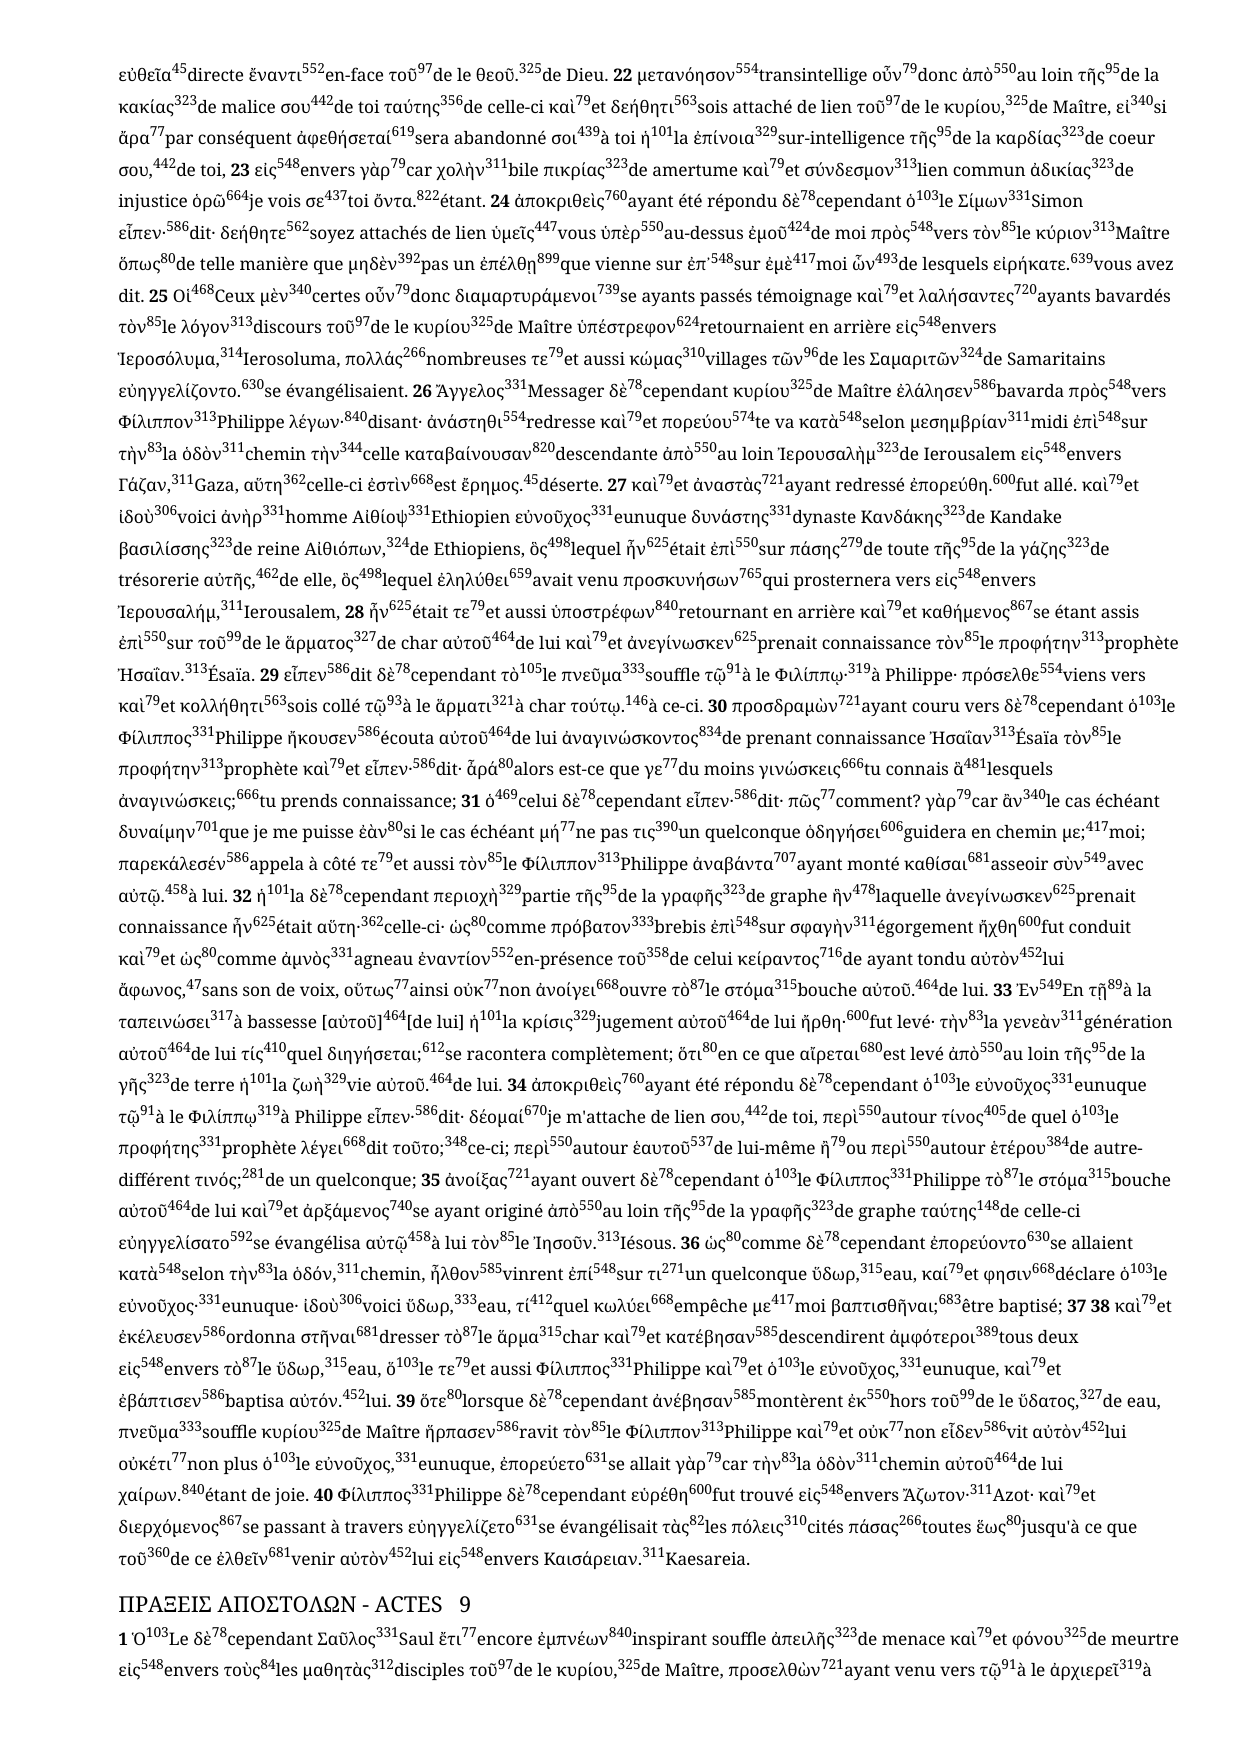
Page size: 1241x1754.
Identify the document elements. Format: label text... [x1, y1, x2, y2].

text 1 Σαῦλος331Saul δὲ78cependant ἦν625était συνευδοκῶν840estimant en bien avec τῇ89à la ἀναιρέσει317à saisie de bas en haut αὐτοῦ.464de lui. Ἐγένετο592Se devint δὲ78cependant ἐν549en ἐκείνῃ142à celle-là τῇ89à la ἡμέρᾳ317à journée διωγμὸς331poursuite μέγας22grand ἐπὶ548sur τὴν83la ἐκκλησίαν311église τὴν478celle ἐν549en Ἱεροσολύμοις,320à Ierosoluma, πάντες389tous δὲ78cependant διεσπάρησαν599furent disséminé κατὰ548selon τὰς82les χώρας310régions τῆς95de la Ἰουδαίας323de Ioudaia καὶ79et Σαμαρείας323de Samareia πλὴν552toutefois τῶν96de les ἀποστόλων.324de envoyés. 2 συνεκόμισαν585portèrent soin ensemble δὲ78cependant τὸν85le Στέφανον313Stephanos ἄνδρες330hommes εὐλαβεῖς21précautionneux καὶ79et ἐποίησαν585firent κοπετὸν313bruit de lamentation μέγαν4grand ἐπ᾽549sur αὐτῷ.458à lui. 3 Σαῦλος331Saul δὲ78cependant ἐλυμαίνετο631se infestait τὴν83la ἐκκλησίαν311église κατὰ548selon τοὺς84les οἴκους312maisons εἰσπορευόμενος,867se allant à l'intérieur, σύρων840traînant τε79et aussi ἄνδρας312hommes καὶ79et γυναῖκας310femmes παρεδίδου625livrait εἰς548envers φυλακήν.311gardiennage. 4 Οἱ363Ceux μὲν79certes οὖν79donc διασπαρέντες759ayants étés disséminés διῆλθον585passèrent à travers εὐαγγελιζόμενοι866se évangélisants τὸν85le λόγον.313discours. 5 Φίλιππος331Philippe δὲ78cependant κατελθὼν721ayant venu de haut en bas εἰς548envers [τὴν]83[la] πόλιν311cité τῆς95de la Σαμαρείας323de Samareia ἐκήρυσσεν625annonçait αὐτοῖς457à eux τὸν85le Χριστόν.313Christ. 6 προσεῖχον624attenaient δὲ78cependant οἱ102les ὄχλοι330foules τοῖς353à ces λεγομένοις881à étants dits ὑπὸ550sous τοῦ97de le Φιλίππου325de Philippe ὁμοθυμαδὸν77en même fureur ἐν549en τῷ354à ce ἀκούειν689écouter αὐτοὺς451eux καὶ79et βλέπειν689regarder τὰ86les σημεῖα314signes ἃ481lesquels ἐποίει.625faisait. 7 πολλοὶ389nombreux γὰρ79car τῶν357de ceux ἐχόντων833de ayants πνεύματα314souffles ἀκάθαρτα5impurs βοῶντα823beuglants φωνῇ317à son de voix μεγάλῃ8à grande ἐξήρχοντο,630se sortaient, πολλοὶ389nombreux δὲ78cependant παραλελυμένοι812ayants étés paralysés καὶ79et χωλοὶ70boiteux ἐθεραπεύθησαν·599furent soigné· 8 ἐγένετο592se devint δὲ78cependant πολλὴ285nombreuse χαρὰ329joie ἐν549en τῇ89à la πόλει317à cité ἐκείνῃ.142à celle-là. 9 Ἀνὴρ331Homme δέ78cependant τις287un quelconque ὀνόματι321à nom Σίμων331Simon προϋπῆρχεν625subsistait auparavant ἐν549en τῇ89à la πόλει317à cité μαγεύων840faisant de la magie καὶ79et ἐξιστάνων840extasiant τὸ87le ἔθνος315ethnie τῆς95de la Σαμαρείας,323de Samareia, λέγων840disant εἶναί689être τινα373un quelconque ἑαυτὸν528lui-même μέγαν,53grand, 10 ᾧ486à lequel προσεῖχον624attenaient πάντες389tous ἀπὸ550au loin μικροῦ65de petit ἕως552jusqu'à ce que μεγάλου65de grand λέγοντες·839disants· οὗτός364celui-ci ἐστιν668est ἡ101la δύναμις329puissance τοῦ97de le θεοῦ325de Dieu ἡ362celle καλουμένη889étante appelée μεγάλη.45grande. 11 προσεῖχον624attenaient δὲ78cependant αὐτῷ458à lui διὰ548par le fait de τὸ348ce ἱκανῷ10à assez-important χρόνῳ319à temps ταῖς88à les μαγείαις316à magies ἐξεστακέναι686avoir extasié αὐτούς.451eux. 12 ὅτε80lorsque δὲ78cependant ἐπίστευσαν585crurent τῷ91à le Φιλίππῳ319à Philippe εὐαγγελιζομένῳ855à se évangélisant περὶ550autour τῆς95de la βασιλείας323de royauté τοῦ97de le θεοῦ325de Dieu καὶ79et τοῦ99de le ὀνόματος327de nom Ἰησοῦ325de Iésous Χριστοῦ,325de Christ, ἐβαπτίζοντο635étaient baptisé ἄνδρες330hommes τε79et aussi καὶ79et γυναῖκες.328femmes. 13 ὁ103le δὲ78cependant Σίμων331Simon καὶ77aussi αὐτὸς542lui-même ἐπίστευσεν586crut καὶ79et βαπτισθεὶς760ayant été baptisé ἦν625était προσκαρτερῶν840endurant auprès τῷ91à le Φιλίππῳ,319à Philippe, θεωρῶν840observant τε79et aussi σημεῖα314signes καὶ79et δυνάμεις310puissances μεγάλας1grandes γινομένας846se devenantes ἐξίστατο.631se extasiait. 14 Ἀκούσαντες720Ayants écoutés δὲ78cependant οἱ102les ἐν549en Ἱεροσολύμοις320à Ierosoluma ἀπόστολοι330envoyés ὅτι80en ce que δέδεκται648s'a accepté ἡ101la Σαμάρεια329Samareia τὸν85le λόγον313discours τοῦ97de le θεοῦ,325de Dieu, ἀπέστειλαν585envoyèrent πρὸς548vers αὐτοὺς451eux Πέτρον313Pierre καὶ79et Ἰωάννην,313Ioannes, 15 οἵτινες497lesquels des quelconques καταβάντες720ayants descendus προσηύξαντο591se prièrent περὶ550autour αὐτῶν463de eux ὅπως80de telle manière que λάβωσιν898que prennent πνεῦμα315souffle ἅγιον·6saint· 16 οὐδέπω77non cependant encore γὰρ79car ἦν625était ἐπ᾽549sur οὐδενὶ378à aucun αὐτῶν463de eux ἐπιπεπτωκός,785ayant tombé dessus, μόνον77seulement δὲ78cependant βεβαπτισμένοι812ayants étés baptisés ὑπῆρχον624subsistaient εἰς548envers τὸ87le ὄνομα315nom τοῦ97de le κυρίου325de Maître Ἰησοῦ.325de Iésous. 17 τότε77alors ἐπετίθεσαν624surposaient τὰς242les χεῖρας310mains ἐπ᾽548sur αὐτοὺς451eux καὶ79et ἐλάμβανον624prenaient πνεῦμα315souffle ἅγιον.6saint. 18 Ἰδὼν721Ayant vu δὲ78cependant ὁ103le Σίμων331Simon ὅτι80en ce que διὰ550par τῆς95de la ἐπιθέσεως323de surposition τῶν94de les χειρῶν322de mains τῶν96de les ἀποστόλων324de envoyés δίδοται680est donné τὸ105le πνεῦμα,333souffle, προσήνεγκεν586apporta αὐτοῖς457à eux χρήματα314choses de besoins 19 λέγων·840disant· δότε553donnez κἀμοὶ420à et moi τὴν83la ἐξουσίαν311autorité ταύτην136celle-ci ἵνα80afin que ᾧ486à lequel ἐὰν340si le cas échéant ἐπιθῶ895que je surpose τὰς242les χεῖρας310mains λαμβάνῃ921que prenne πνεῦμα315souffle ἅγιον.6saint. 20 Πέτρος331Pierre δὲ78cependant εἶπεν586dit πρὸς548vers αὐτόν·452lui· τὸ105le ἀργύριόν333objet d'argent σου442de toi σὺν549avec σοὶ439à toi εἴη700que soit εἰς548envers ἀπώλειαν311perte complète ὅτι80en ce que τὴν83la δωρεὰν311gratification τοῦ97de le θεοῦ325de Dieu ἐνόμισας584tu fis loi διὰ550par χρημάτων326de choses de besoins κτᾶσθαι·690se acquérir· 21 οὐκ77non ἔστιν668est σοι439à toi μερὶς329portion οὐδὲ79non cependant κλῆρος331lot ἐν549en τῷ91à le λόγῳ319à discours τούτῳ,144à celui-ci, ἡ101la γὰρ79car καρδία329coeur σου442de toi οὐκ77non ἔστιν668est εὐθεῖα45directe ἔναντι552en-face τοῦ97de le θεοῦ.325de Dieu. 22 μετανόησον554transintellige οὖν79donc ἀπὸ550au loin τῆς95de la κακίας323de malice σου442de toi ταύτης356de celle-ci καὶ79et δεήθητι563sois attaché de lien τοῦ97de le κυρίου,325de Maître, εἰ340si ἄρα77par conséquent ἀφεθήσεταί619sera abandonné σοι439à toi ἡ101la ἐπίνοια329sur-intelligence τῆς95de la καρδίας323de coeur σου,442de toi, 23 εἰς548envers γὰρ79car χολὴν311bile πικρίας323de amertume καὶ79et σύνδεσμον313lien commun ἀδικίας323de injustice ὁρῶ664je vois σε437toi ὄντα.822étant. 24 ἀποκριθεὶς760ayant été répondu δὲ78cependant ὁ103le Σίμων331Simon εἶπεν·586dit· δεήθητε562soyez attachés de lien ὑμεῖς447vous ὑπὲρ550au-dessus ἐμοῦ424de moi πρὸς548vers τὸν85le κύριον313Maître ὅπως80de telle manière que μηδὲν392pas un ἐπέλθῃ899que vienne sur ἐπ᾽548sur ἐμὲ417moi ὧν493de lesquels εἰρήκατε.639vous avez dit. 25 Οἱ468Ceux μὲν340certes οὖν79donc διαμαρτυράμενοι739se ayants passés témoignage καὶ79et λαλήσαντες720ayants bavardés τὸν85le λόγον313discours τοῦ97de le κυρίου325de Maître ὑπέστρεφον624retournaient en arrière εἰς548envers Ἱεροσόλυμα,314Ierosoluma, πολλάς266nombreuses τε79et aussi κώμας310villages τῶν96de les Σαμαριτῶν324de Samaritains εὐηγγελίζοντο.630se évangélisaient. 26 Ἄγγελος331Messager δὲ78cependant κυρίου325de Maître ἐλάλησεν586bavarda πρὸς548vers Φίλιππον313Philippe λέγων·840disant· ἀνάστηθι554redresse καὶ79et πορεύου574te va κατὰ548selon μεσημβρίαν311midi ἐπὶ548sur τὴν83la ὁδὸν311chemin τὴν344celle καταβαίνουσαν820descendante ἀπὸ550au loin Ἰερουσαλὴμ323de Ierousalem εἰς548envers Γάζαν,311Gaza, αὕτη362celle-ci ἐστὶν668est ἔρημος.45déserte. 27 καὶ79et ἀναστὰς721ayant redressé ἐπορεύθη.600fut allé. καὶ79et ἰδοὺ306voici ἀνὴρ331homme Αἰθίοψ331Ethiopien εὐνοῦχος331eunuque δυνάστης331dynaste Κανδάκης323de Kandake βασιλίσσης323de reine Αἰθιόπων,324de Ethiopiens, ὃς498lequel ἦν625était ἐπὶ550sur πάσης279de toute τῆς95de la γάζης323de trésorerie αὐτῆς,462de elle, ὃς498lequel ἐληλύθει659avait venu προσκυνήσων765qui prosternera vers εἰς548envers Ἰερουσαλήμ,311Ierousalem, 28 ἦν625était τε79et aussi ὑποστρέφων840retournant en arrière καὶ79et καθήμενος867se étant assis ἐπὶ550sur τοῦ99de le ἅρματος327de char αὐτοῦ464de lui καὶ79et ἀνεγίνωσκεν625prenait connaissance τὸν85le προφήτην313prophète Ἠσαΐαν.313Ésaïa. 29 εἶπεν586dit δὲ78cependant τὸ105le πνεῦμα333souffle τῷ91à le Φιλίππῳ·319à Philippe· πρόσελθε554viens vers καὶ79et κολλήθητι563sois collé τῷ93à le ἅρματι321à char τούτῳ.146à ce-ci. 30 προσδραμὼν721ayant couru vers δὲ78cependant ὁ103le Φίλιππος331Philippe ἤκουσεν586écouta αὐτοῦ464de lui ἀναγινώσκοντος834de prenant connaissance Ἠσαΐαν313Ésaïa τὸν85le προφήτην313prophète καὶ79et εἶπεν·586dit· ἆρά80alors est-ce que γε77du moins γινώσκεις666tu connais ἃ481lesquels ἀναγινώσκεις;666tu prends connaissance; 31 ὁ469celui δὲ78cependant εἶπεν·586dit· πῶς77comment? γὰρ79car ἂν340le cas échéant δυναίμην701que je me puisse ἐὰν80si le cas échéant μή77ne pas τις390un quelconque ὁδηγήσει606guidera en chemin με;417moi; παρεκάλεσέν586appela à côté τε79et aussi τὸν85le Φίλιππον313Philippe ἀναβάντα707ayant monté καθίσαι681asseoir σὺν549avec αὐτῷ.458à lui. 32 ἡ101la δὲ78cependant περιοχὴ329partie τῆς95de la γραφῆς323de graphe ἣν478laquelle ἀνεγίνωσκεν625prenait connaissance ἦν625était αὕτη·362celle-ci· ὡς80comme πρόβατον333brebis ἐπὶ548sur σφαγὴν311égorgement ἤχθη600fut conduit καὶ79et ὡς80comme ἀμνὸς331agneau ἐναντίον552en-présence τοῦ358de celui κείραντος716de ayant tondu αὐτὸν452lui ἄφωνος,47sans son de voix, οὕτως77ainsi οὐκ77non ἀνοίγει668ouvre τὸ87le στόμα315bouche αὐτοῦ.464de lui. 33 Ἐν549En τῇ89à la ταπεινώσει317à bassesse [αὐτοῦ]464[de lui] ἡ101la κρίσις329jugement αὐτοῦ464de lui ἤρθη·600fut levé· τὴν83la γενεὰν311génération αὐτοῦ464de lui τίς410quel διηγήσεται;612se racontera complètement; ὅτι80en ce que αἴρεται680est levé ἀπὸ550au loin τῆς95de la γῆς323de terre ἡ101la ζωὴ329vie αὐτοῦ.464de lui. 34 ἀποκριθεὶς760ayant été répondu δὲ78cependant ὁ103le εὐνοῦχος331eunuque τῷ91à le Φιλίππῳ319à Philippe εἶπεν·586dit· δέομαί670je m'attache de lien σου,442de toi, περὶ550autour τίνος405de quel ὁ103le προφήτης331prophète λέγει668dit τοῦτο;348ce-ci; περὶ550autour ἑαυτοῦ537de lui-même ἢ79ou περὶ550autour ἑτέρου384de autre-différent τινός;281de un quelconque; 35 ἀνοίξας721ayant ouvert δὲ78cependant ὁ103le Φίλιππος331Philippe τὸ87le στόμα315bouche αὐτοῦ464de lui καὶ79et ἀρξάμενος740se ayant originé ἀπὸ550au loin τῆς95de la γραφῆς323de graphe ταύτης148de celle-ci εὐηγγελίσατο592se évangélisa αὐτῷ458à lui τὸν85le Ἰησοῦν.313Iésous. 36 ὡς80comme δὲ78cependant ἐπορεύοντο630se allaient κατὰ548selon τὴν83la ὁδόν,311chemin, ἦλθον585vinrent ἐπί548sur τι271un quelconque ὕδωρ,315eau, καί79et φησιν668déclare ὁ103le εὐνοῦχος·331eunuque· ἰδοὺ306voici ὕδωρ,333eau, τί412quel κωλύει668empêche με417moi βαπτισθῆναι;683être baptisé; 37 38 καὶ79et ἐκέλευσεν586ordonna στῆναι681dresser τὸ87le ἅρμα315char καὶ79et κατέβησαν585descendirent ἀμφότεροι389tous deux εἰς548envers τὸ87le ὕδωρ,315eau, ὅ103le τε79et aussi Φίλιππος331Philippe καὶ79et ὁ103le εὐνοῦχος,331eunuque, καὶ79et ἐβάπτισεν586baptisa αὐτόν.452lui. 39 ὅτε80lorsque δὲ78cependant ἀνέβησαν585montèrent ἐκ550hors τοῦ99de le ὕδατος,327de eau, πνεῦμα333souffle κυρίου325de Maître ἥρπασεν586ravit τὸν85le Φίλιππον313Philippe καὶ79et οὐκ77non εἶδεν586vit αὐτὸν452lui οὐκέτι77non plus ὁ103le εὐνοῦχος,331eunuque, ἐπορεύετο631se allait γὰρ79car τὴν83la ὁδὸν311chemin αὐτοῦ464de lui χαίρων.840étant de joie. 40 Φίλιππος331Philippe δὲ78cependant εὑρέθη600fut trouvé εἰς548envers Ἄζωτον·311Azot· καὶ79et διερχόμενος867se passant à travers εὐηγγελίζετο631se évangélisait τὰς82les πόλεις310cités πάσας266toutes ἕως80jusqu'à ce que τοῦ360de ce ἐλθεῖν681venir αὐτὸν452lui εἰς548envers Καισάρειαν.311Kaesareia. [118, 59, 1181, 1570]
text ΠΡΑΞΕΙΣ ΑΠΟΣΤΟΛΩΝ - ACTES 9 [118, 1589, 1181, 1618]
